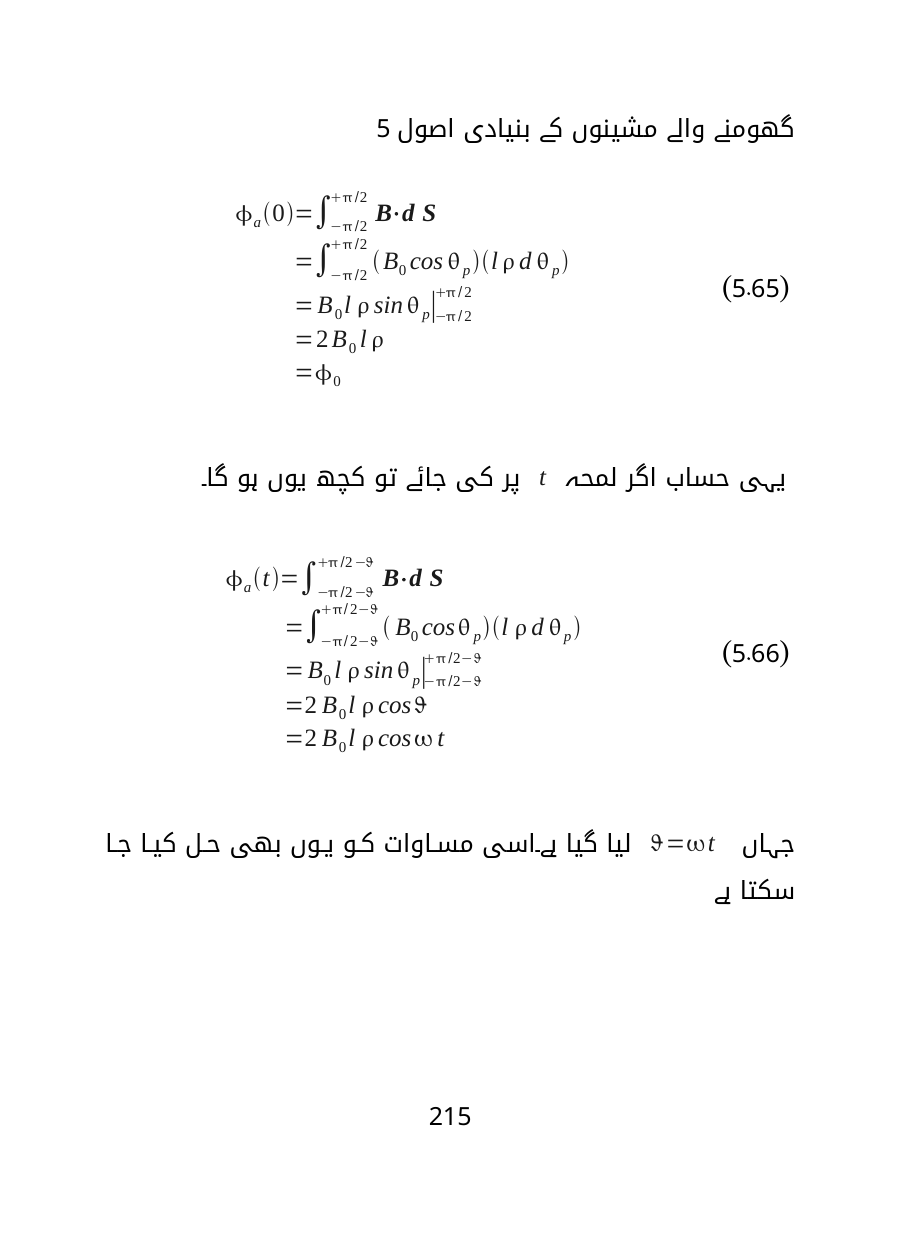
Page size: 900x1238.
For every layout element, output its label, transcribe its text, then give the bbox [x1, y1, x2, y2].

table_header [105, 548, 692, 773]
table_header (5.66) [693, 548, 795, 773]
table_header [105, 182, 691, 408]
table_header (5.65) [691, 182, 795, 408]
text جہاں لیا گیا ہے۔اسی مساوات کو یوں بھی حل کیا جا سکتا ہے [105, 820, 795, 915]
text یہی حساب اگر لمحہپر کی جائے تو کچھ یوں ہو گا۔ [105, 454, 795, 502]
